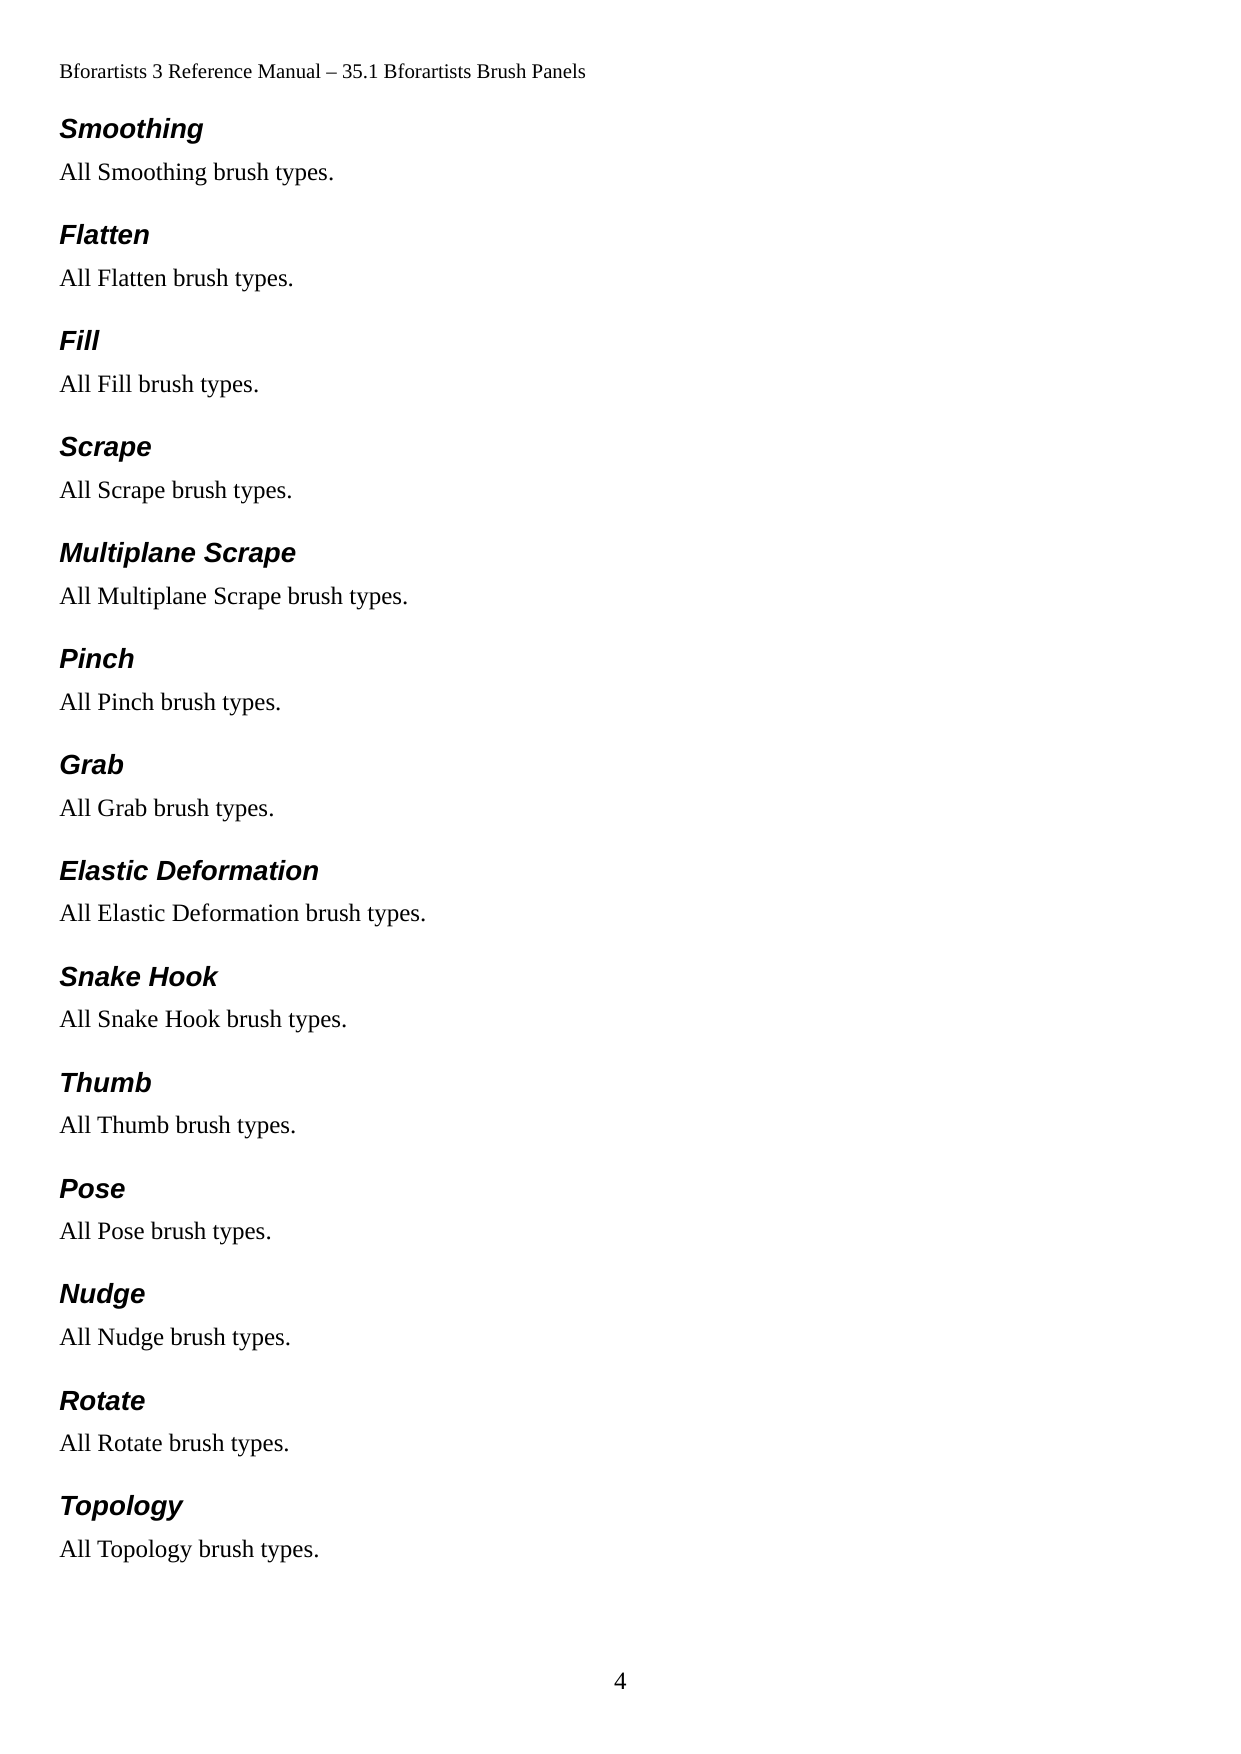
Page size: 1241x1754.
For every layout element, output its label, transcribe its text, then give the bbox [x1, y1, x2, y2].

subtitle Rotate [59, 1384, 1181, 1416]
subtitle Snake Hook [59, 960, 1181, 992]
subtitle Scrape [59, 430, 1181, 462]
text All Topology brush types. [59, 1534, 1181, 1563]
subtitle Nudge [59, 1278, 1181, 1310]
text All Snake Hook brush types. [59, 1004, 1181, 1033]
subtitle Topology [59, 1490, 1181, 1522]
subtitle Smoothing [59, 113, 1181, 144]
text All Pinch brush types. [59, 687, 1181, 715]
text All Multiplane Scrape brush types. [59, 581, 1181, 609]
subtitle Pose [59, 1172, 1181, 1204]
subtitle Grab [59, 748, 1181, 780]
text All Fill brush types. [59, 369, 1181, 398]
text All Pose brush types. [59, 1216, 1181, 1245]
text All Smoothing brush types. [59, 157, 1181, 186]
subtitle Flatten [59, 218, 1181, 250]
text All Elastic Deformation brush types. [59, 898, 1181, 927]
subtitle Fill [59, 324, 1181, 356]
text All Scrape brush types. [59, 475, 1181, 503]
text All Thumb brush types. [59, 1110, 1181, 1139]
subtitle Thumb [59, 1066, 1181, 1098]
subtitle Multiplane Scrape [59, 536, 1181, 568]
text All Rotate brush types. [59, 1428, 1181, 1457]
subtitle Pinch [59, 642, 1181, 674]
text All Grab brush types. [59, 793, 1181, 821]
text All Flatten brush types. [59, 263, 1181, 292]
subtitle Elastic Deformation [59, 854, 1181, 886]
text All Nudge brush types. [59, 1322, 1181, 1351]
